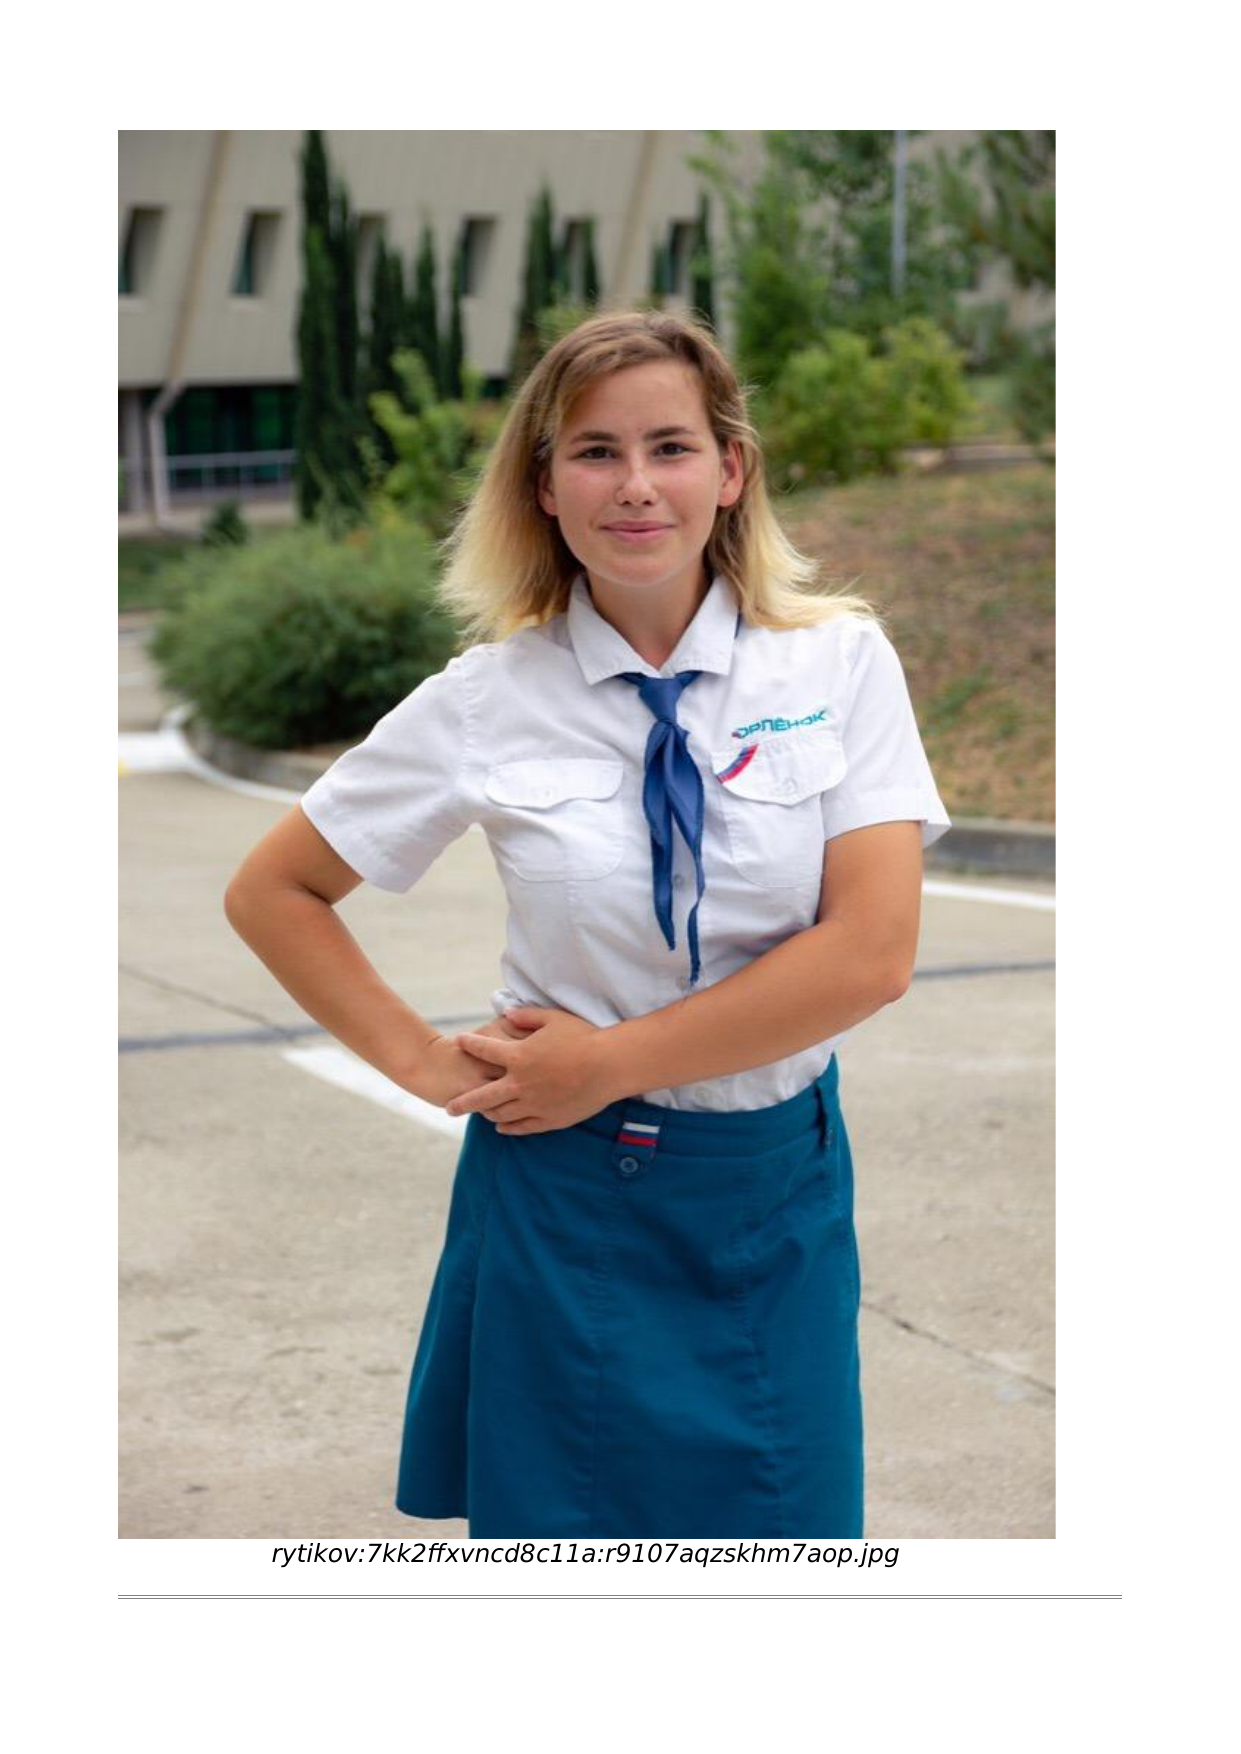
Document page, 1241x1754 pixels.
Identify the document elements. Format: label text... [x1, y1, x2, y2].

picture [831, 1214, 848, 1251]
picture [118, 130, 1056, 1539]
text rytikov:7kk2ffxvncd8c11a:r9107aqzskhm7aop.jpg [118, 1539, 1056, 1568]
